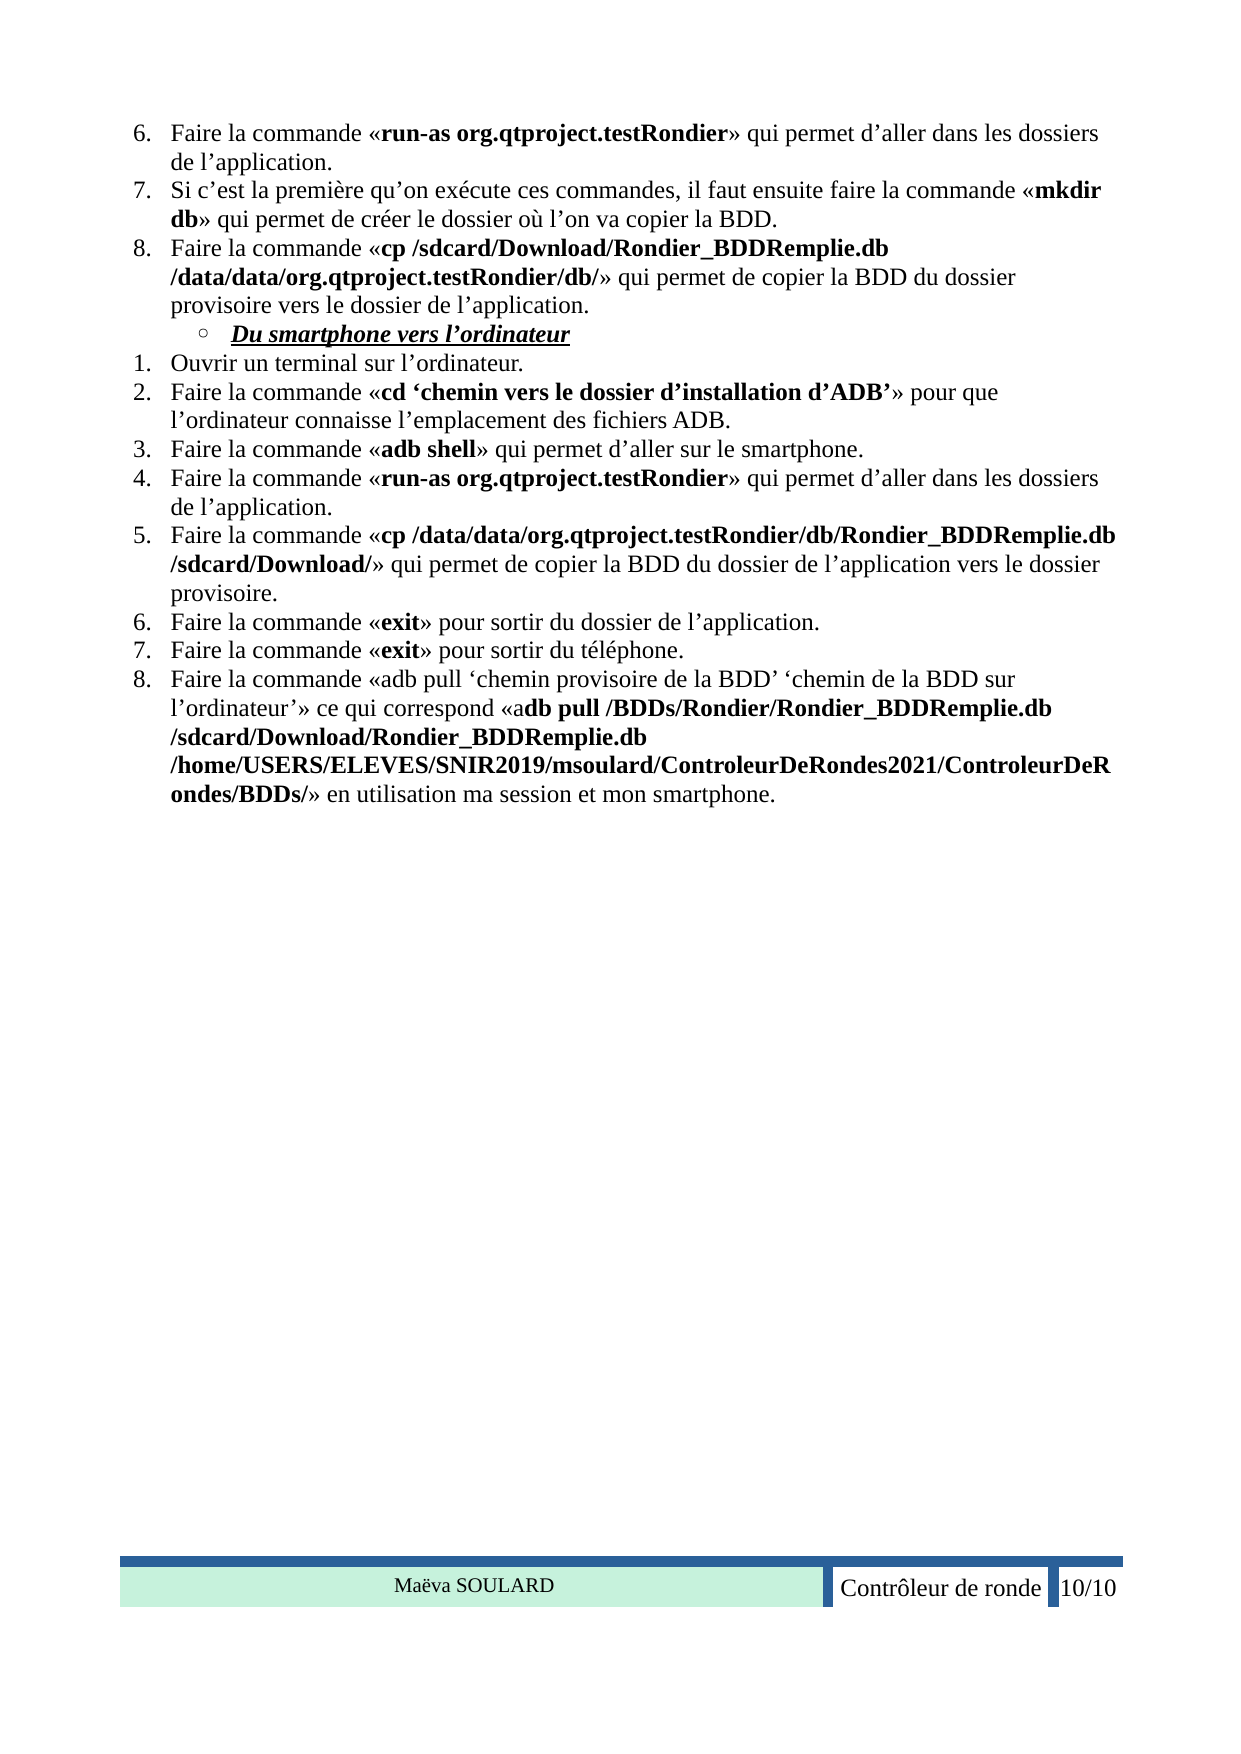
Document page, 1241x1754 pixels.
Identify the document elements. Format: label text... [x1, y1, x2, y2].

list Faire la commande «cd ‘chemin vers le dossier d’installation d’ADB’» pour que l’ordinateur connaisse l’emplacement des fichiers ADB. [133, 377, 1122, 434]
list Faire la commande «run-as org.qtproject.testRondier» qui permet d’aller dans les dossiers de l’application. [133, 118, 1122, 176]
list Faire la commande «exit» pour sortir du dossier de l’application. [133, 607, 1122, 636]
list Faire la commande «cp /data/data/org.qtproject.testRondier/db/Rondier_BDDRemplie.db /sdcard/Download/» qui permet de copier la BDD du dossier de l’application vers le dossier provisoire. [133, 521, 1122, 607]
list Faire la commande «adb pull ‘chemin provisoire de la BDD’ ‘chemin de la BDD sur l’ordinateur’» ce qui correspond «adb pull /BDDs/Rondier/Rondier_BDDRemplie.db /sdcard/Download/Rondier_BDDRemplie.db /home/USERS/ELEVES/SNIR2019/msoulard/ControleurDeRondes2021/ControleurDeRondes/BDDs/» en utilisation ma session et mon smartphone. [133, 664, 1122, 808]
list Faire la commande «exit» pour sortir du téléphone. [133, 636, 1122, 664]
list Ouvrir un terminal sur l’ordinateur. [133, 348, 1122, 377]
list Faire la commande «adb shell» qui permet d’aller sur le smartphone. [133, 434, 1122, 463]
list Si c’est la première qu’on exécute ces commandes, il faut ensuite faire la commande «mkdir db» qui permet de créer le dossier où l’on va copier la BDD. [133, 176, 1122, 233]
list Faire la commande «cp /sdcard/Download/Rondier_BDDRemplie.db /data/data/org.qtproject.testRondier/db/» qui permet de copier la BDD du dossier provisoire vers le dossier de l’application. [133, 233, 1122, 319]
list Faire la commande «run-as org.qtproject.testRondier» qui permet d’aller dans les dossiers de l’application. [133, 463, 1122, 521]
list Du smartphone vers l’ordinateur [193, 319, 1122, 348]
